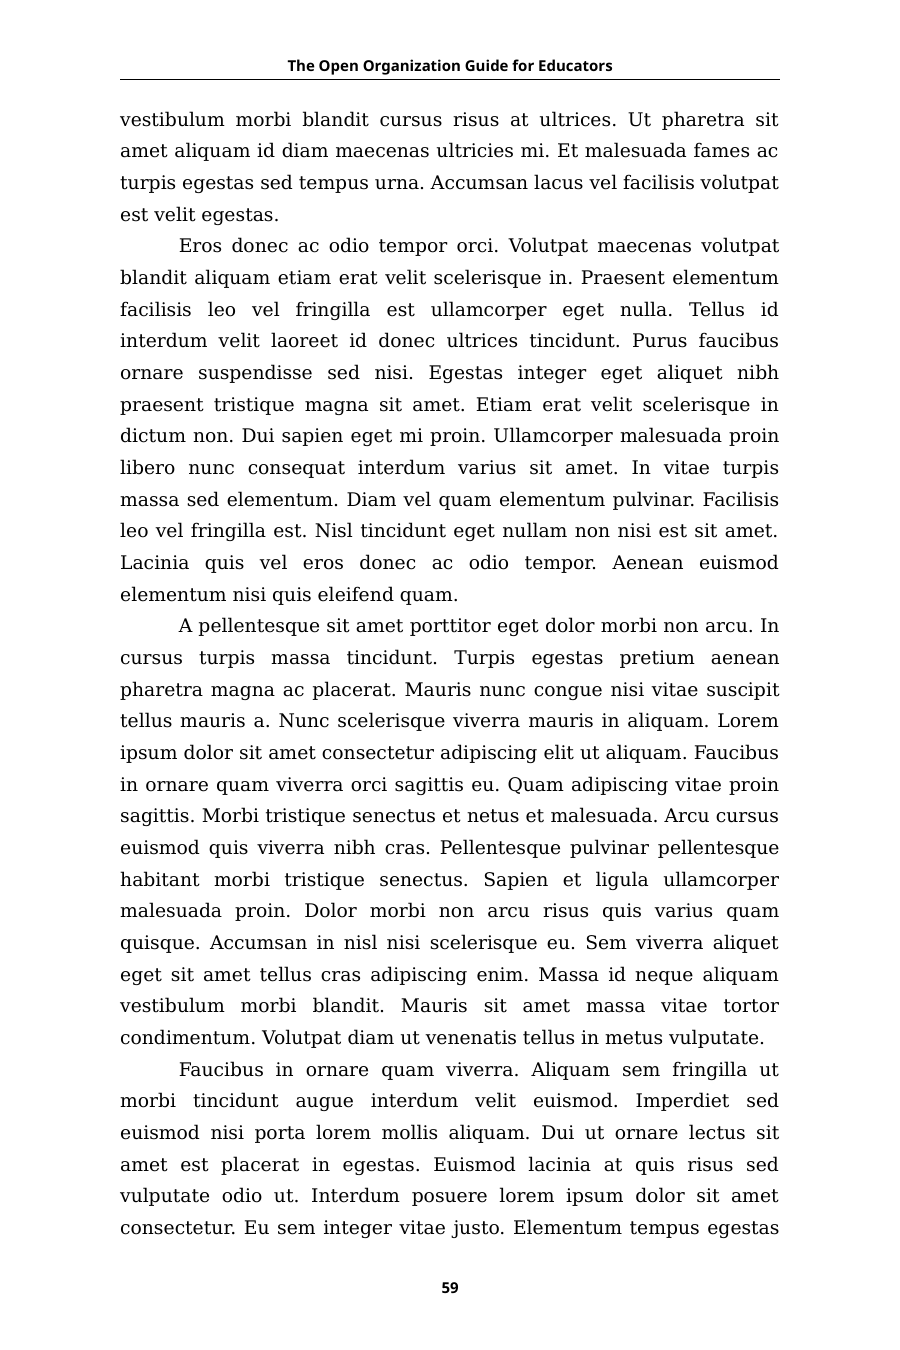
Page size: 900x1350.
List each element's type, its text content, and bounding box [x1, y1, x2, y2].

text vestibulum morbi blandit cursus risus at ultrices. Ut pharetra sit amet aliquam id diam maecenas ultricies mi. Et malesuada fames ac turpis egestas sed tempus urna. Accumsan lacus vel facilisis volutpat est velit egestas. [120, 109, 780, 226]
text A pellentesque sit amet porttitor eget dolor morbi non arcu. In cursus turpis massa tincidunt. Turpis egestas pretium aenean pharetra magna ac placerat. Mauris nunc congue nisi vitae suscipit tellus mauris a. Nunc scelerisque viverra mauris in aliquam. Lorem ipsum dolor sit amet consectetur adipiscing elit ut aliquam. Faucibus in ornare quam viverra orci sagittis eu. Quam adipiscing vitae proin sagittis. Morbi tristique senectus et netus et malesuada. Arcu cursus euismod quis viverra nibh cras. Pellentesque pulvinar pellentesque habitant morbi tristique senectus. Sapien et ligula ullamcorper malesuada proin. Dolor morbi non arcu risus quis varius quam quisque. Accumsan in nisl nisi scelerisque eu. Sem viverra aliquet eget sit amet tellus cras adipiscing enim. Massa id neque aliquam vestibulum morbi blandit. Mauris sit amet massa vitae tortor condimentum. Volutpat diam ut venenatis tellus in metus vulputate. [120, 615, 780, 1049]
text Faucibus in ornare quam viverra. Aliquam sem fringilla ut morbi tincidunt augue interdum velit euismod. Imperdiet sed euismod nisi porta lorem mollis aliquam. Dui ut ornare lectus sit amet est placerat in egestas. Euismod lacinia at quis risus sed vulputate odio ut. Interdum posuere lorem ipsum dolor sit amet consectetur. Eu sem integer vitae justo. Elementum tempus egestas [120, 1059, 780, 1239]
text Eros donec ac odio tempor orci. Volutpat maecenas volutpat blandit aliquam etiam erat velit scelerisque in. Praesent elementum facilisis leo vel fringilla est ullamcorper eget nulla. Tellus id interdum velit laoreet id donec ultrices tincidunt. Purus faucibus ornare suspendisse sed nisi. Egestas integer eget aliquet nibh praesent tristique magna sit amet. Etiam erat velit scelerisque in dictum non. Dui sapien eget mi proin. Ullamcorper malesuada proin libero nunc consequat interdum varius sit amet. In vitae turpis massa sed elementum. Diam vel quam elementum pulvinar. Facilisis leo vel fringilla est. Nisl tincidunt eget nullam non nisi est sit amet. Lacinia quis vel eros donec ac odio tempor. Aenean euismod elementum nisi quis eleifend quam. [120, 235, 780, 606]
